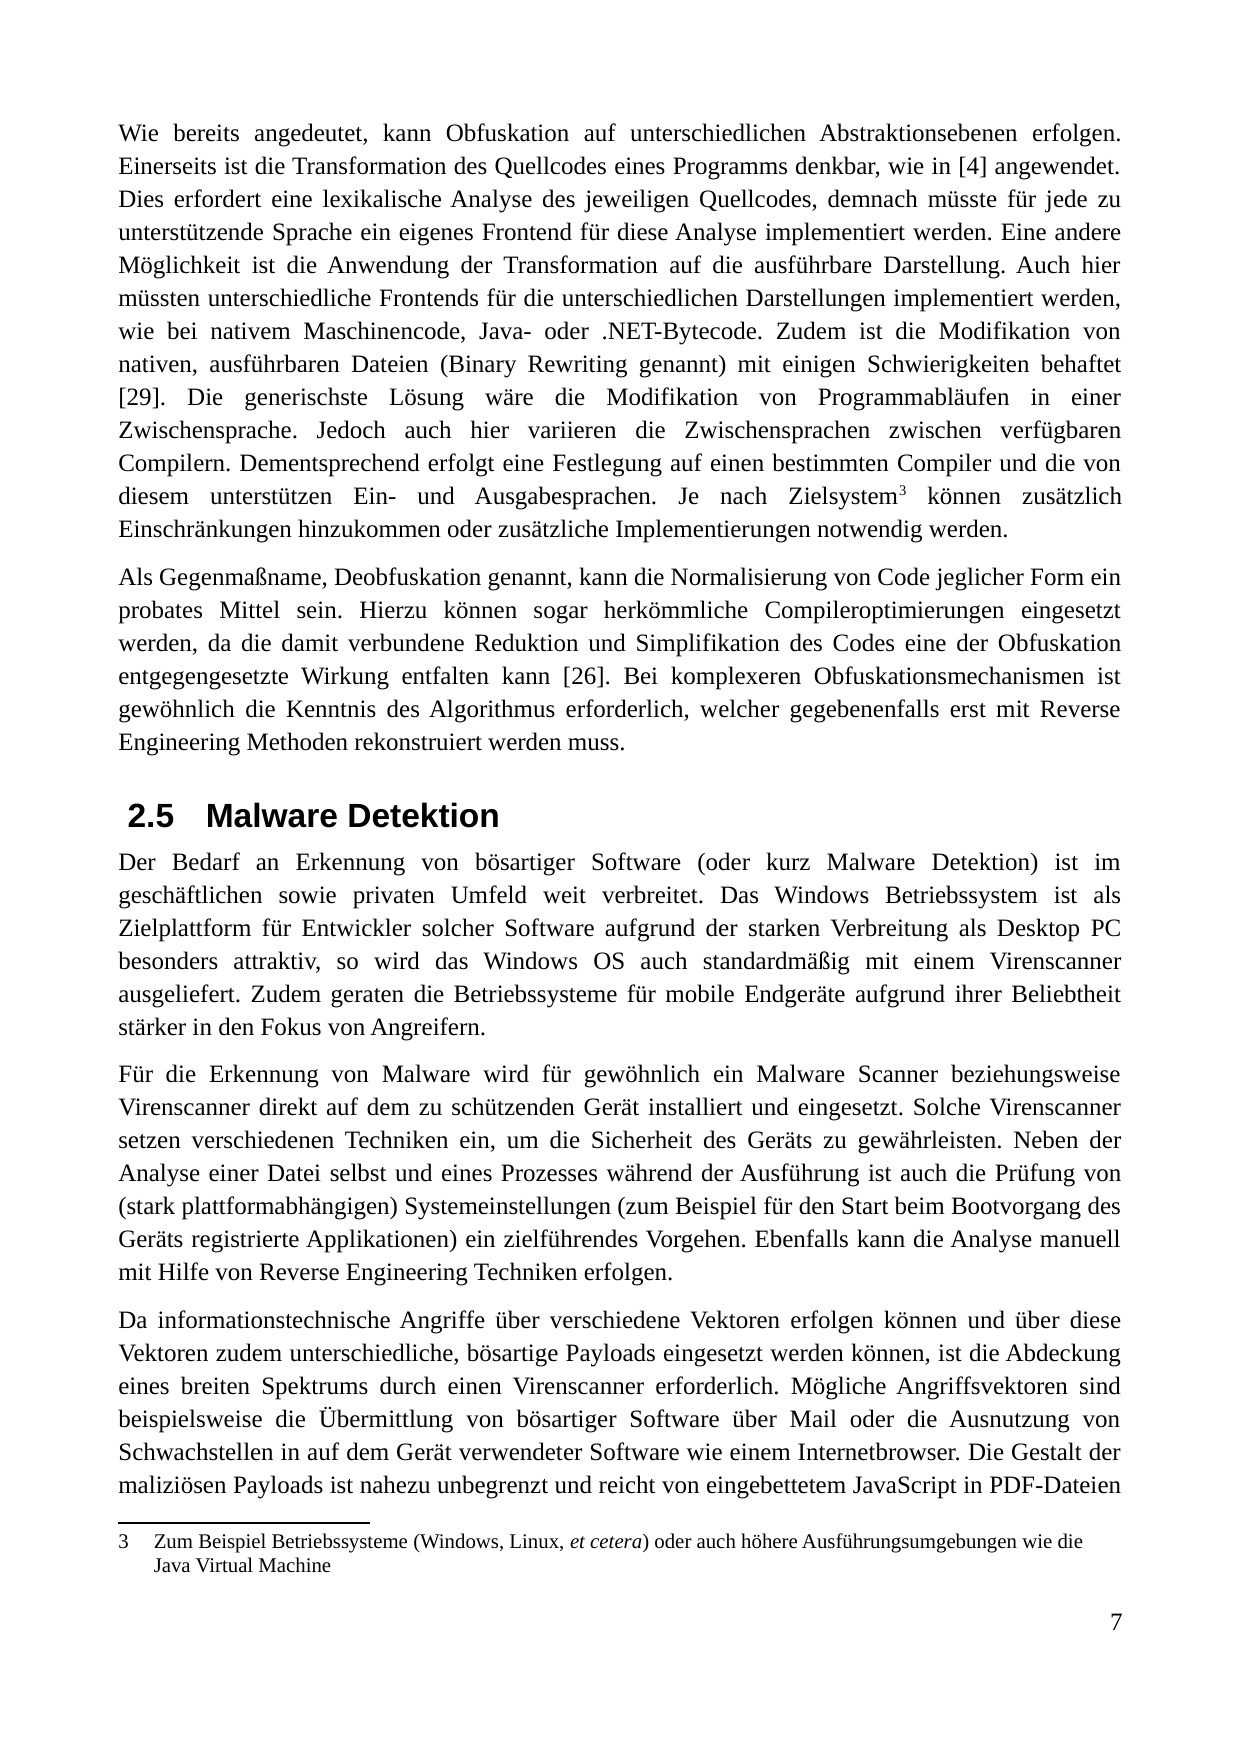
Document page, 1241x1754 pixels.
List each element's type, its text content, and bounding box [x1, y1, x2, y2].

text Als Gegenmaßname, Deobfuskation genannt, kann die Normalisierung von Code jeglicher Form ein probates Mittel sein. Hierzu können sogar herkömmliche Compileroptimierungen eingesetzt werden, da die damit verbundene Reduktion und Simplifikation des Codes eine der Obfuskation entgegengesetzte Wirkung entfalten kann [26]. Bei komplexeren Obfuskationsmechanismen ist gewöhnlich die Kenntnis des Algorithmus erforderlich, welcher gegebenenfalls erst mit Reverse Engineering Methoden rekonstruiert werden muss. [118, 562, 1122, 756]
subtitle Malware Detektion [118, 796, 1122, 834]
text Für die Erkennung von Malware wird für gewöhnlich ein Malware Scanner beziehungsweise Virenscanner direkt auf dem zu schützenden Gerät installiert und eingesetzt. Solche Virenscanner setzen verschiedenen Techniken ein, um die Sicherheit des Geräts zu gewährleisten. Neben der Analyse einer Datei selbst und eines Prozesses während der Ausführung ist auch die Prüfung von (stark plattformabhängigen) Systemeinstellungen (zum Beispiel für den Start beim Bootvorgang des Geräts registrierte Applikationen) ein zielführendes Vorgehen. Ebenfalls kann die Analyse manuell mit Hilfe von Reverse Engineering Techniken erfolgen. [118, 1059, 1122, 1286]
text Wie bereits angedeutet, kann Obfuskation auf unterschiedlichen Abstraktionsebenen erfolgen. Einerseits ist die Transformation des Quellcodes eines Programms denkbar, wie in [4] angewendet. Dies erfordert eine lexikalische Analyse des jeweiligen Quellcodes, demnach müsste für jede zu unterstützende Sprache ein eigenes Frontend für diese Analyse implementiert werden. Eine andere Möglichkeit ist die Anwendung der Transformation auf die ausführbare Darstellung. Auch hier müssten unterschiedliche Frontends für die unterschiedlichen Darstellungen implementiert werden, wie bei nativem Maschinencode, Java- oder .NET-Bytecode. Zudem ist die Modifikation von nativen, ausführbaren Dateien (Binary Rewriting genannt) mit einigen Schwierigkeiten behaftet [29]. Die generischste Lösung wäre die Modifikation von Programmabläufen in einer Zwischensprache. Jedoch auch hier variieren die Zwischensprachen zwischen verfügbaren Compilern. Dementsprechend erfolgt eine Festlegung auf einen bestimmten Compiler und die von diesem unterstützen Ein- und Ausgabesprachen. Je nach Zielsystem können zusätzlich Einschränkungen hinzukommen oder zusätzliche Implementierungen notwendig werden. [118, 118, 1122, 543]
text Da informationstechnische Angriffe über verschiedene Vektoren erfolgen können und über diese Vektoren zudem unterschiedliche, bösartige Payloads eingesetzt werden können, ist die Abdeckung eines breiten Spektrums durch einen Virenscanner erforderlich. Mögliche Angriffsvektoren sind beispielsweise die Übermittlung von bösartiger Software über Mail oder die Ausnutzung von Schwachstellen in auf dem Gerät verwendeter Software wie einem Internetbrowser. Die Gestalt der maliziösen Payloads ist nahezu unbegrenzt und reicht von eingebettetem JavaScript in PDF-Dateien [118, 1305, 1122, 1499]
text Zum Beispiel Betriebssysteme (Windows, Linux, et cetera) oder auch höhere Ausführungsumgebungen wie die Java Virtual Machine [118, 1529, 1122, 1577]
text Der Bedarf an Erkennung von bösartiger Software (oder kurz Malware Detektion) ist im geschäftlichen sowie privaten Umfeld weit verbreitet. Das Windows Betriebssystem ist als Zielplattform für Entwickler solcher Software aufgrund der starken Verbreitung als Desktop PC besonders attraktiv, so wird das Windows OS auch standardmäßig mit einem Virenscanner ausgeliefert. Zudem geraten die Betriebssysteme für mobile Endgeräte aufgrund ihrer Beliebtheit stärker in den Fokus von Angreifern. [118, 847, 1122, 1041]
